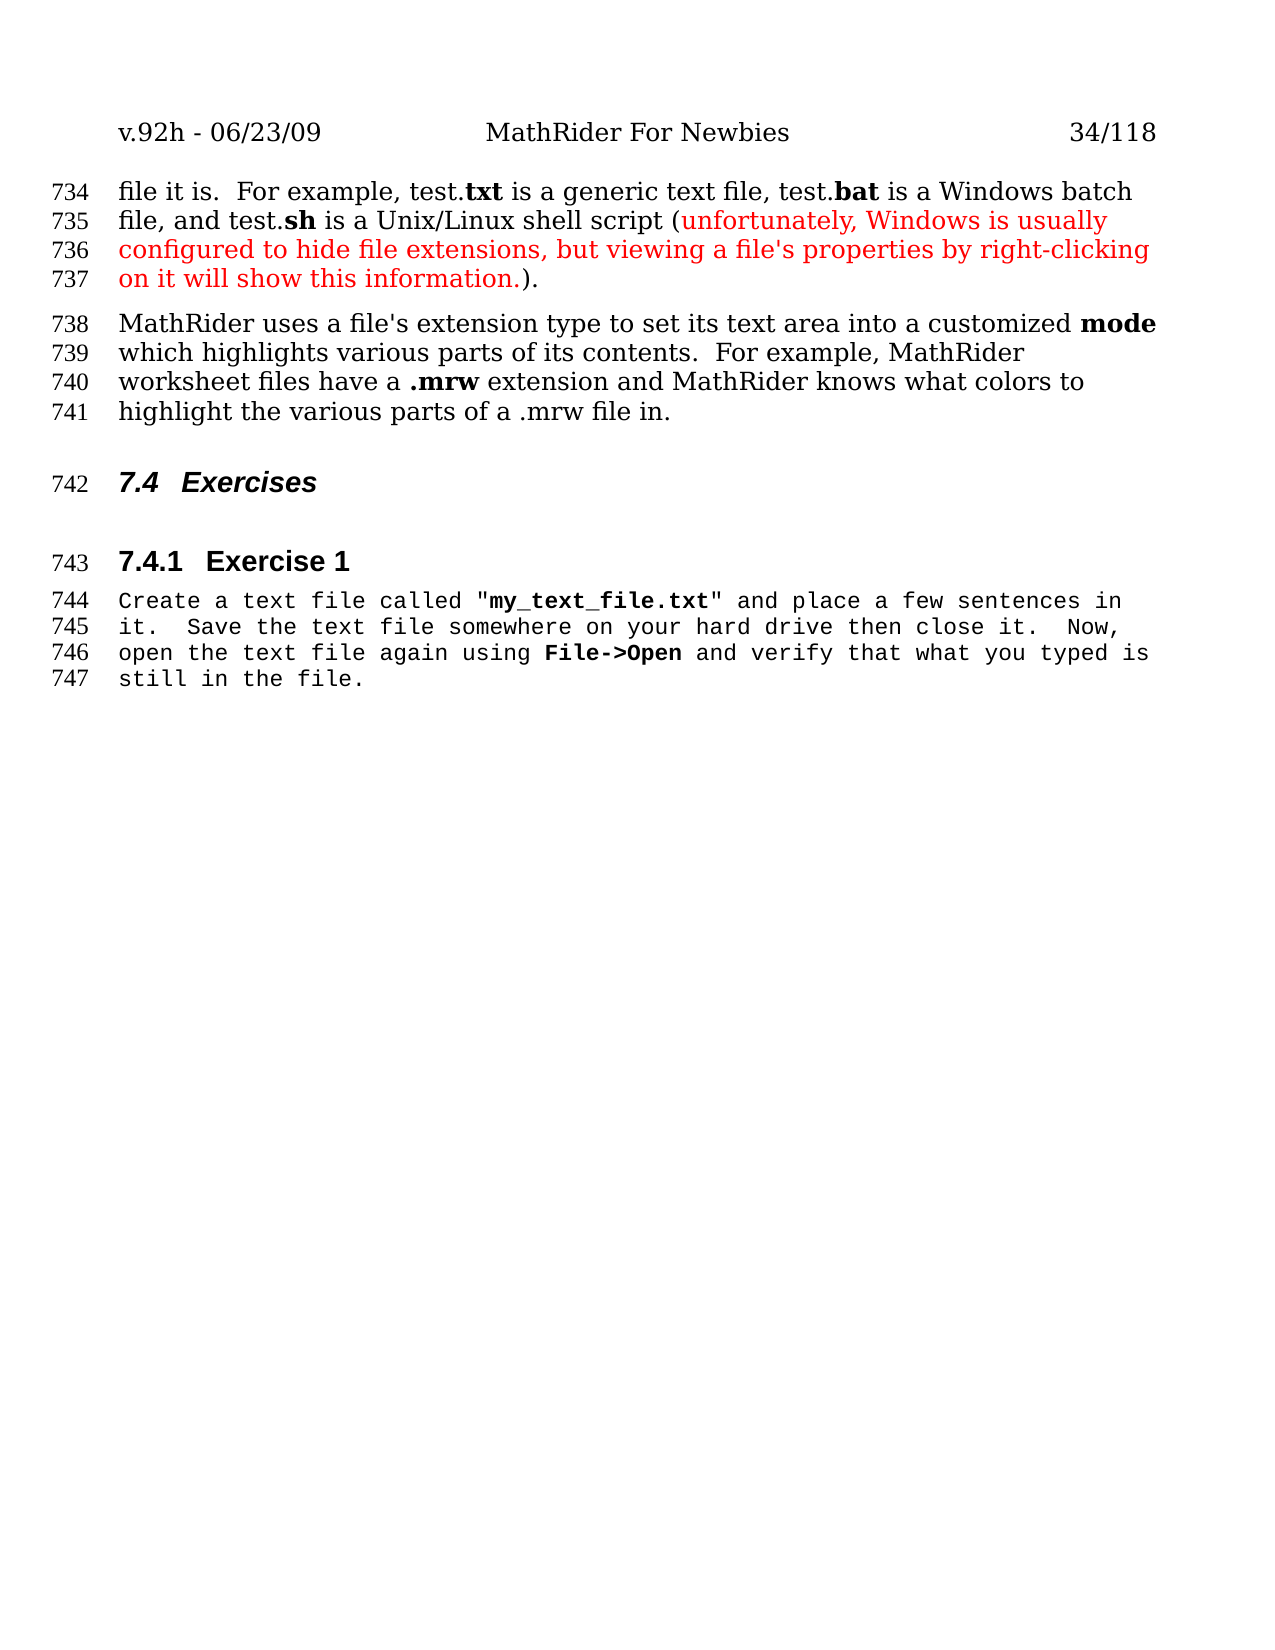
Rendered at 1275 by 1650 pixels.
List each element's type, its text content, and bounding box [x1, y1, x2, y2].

text Create a text file called "my_text_file.txt" and place a few sentences in it. Save the text file somewhere on your hard drive then close it. Now, open the text file again using File->Open and verify that what you typed is still in the file. [118, 589, 1157, 693]
text file it is. For example, test.txt is a generic text file, test.bat is a Windows batch file, and test.sh is a Unix/Linux shell script (unfortunately, Windows is usually configured to hide file extensions, but viewing a file's properties by right-clicking on it will show this information.). [118, 177, 1157, 294]
subtitle Exercise 1 [118, 543, 1157, 577]
text MathRider uses a file's extension type to set its text area into a customized mode which highlights various parts of its contents. For example, MathRider worksheet files have a .mrw extension and MathRider knows what colors to highlight the various parts of a .mrw file in. [118, 309, 1157, 426]
subtitle Exercises [118, 465, 1157, 498]
